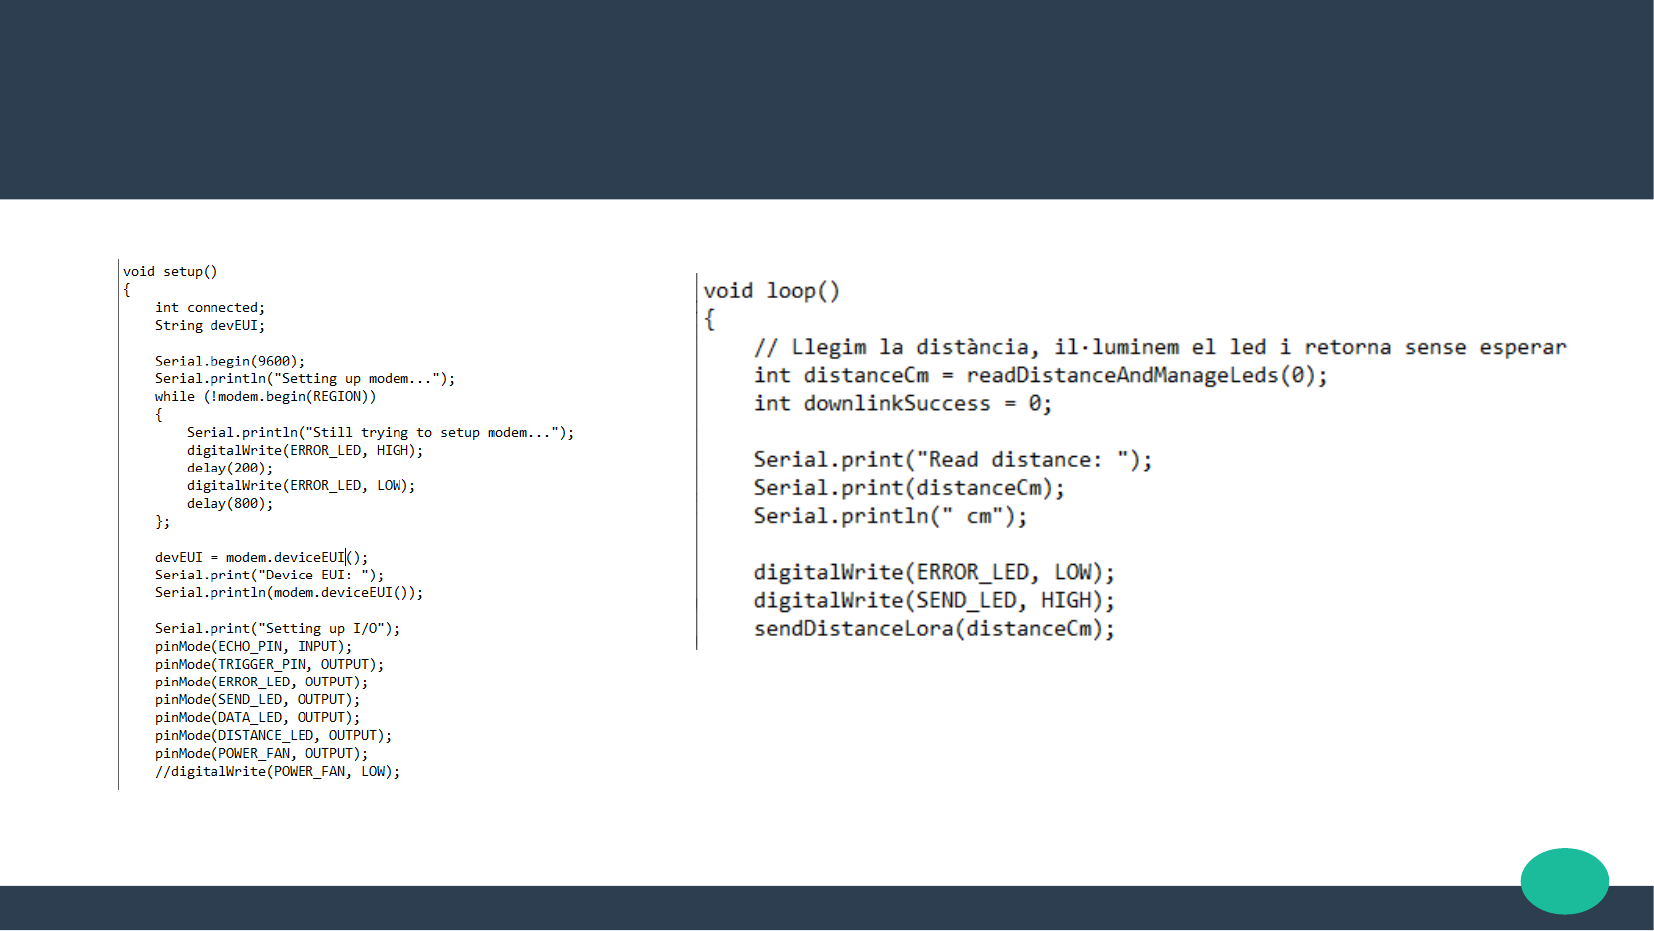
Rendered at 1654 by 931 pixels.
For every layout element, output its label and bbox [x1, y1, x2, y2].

picture [118, 259, 587, 790]
picture [696, 273, 1583, 650]
